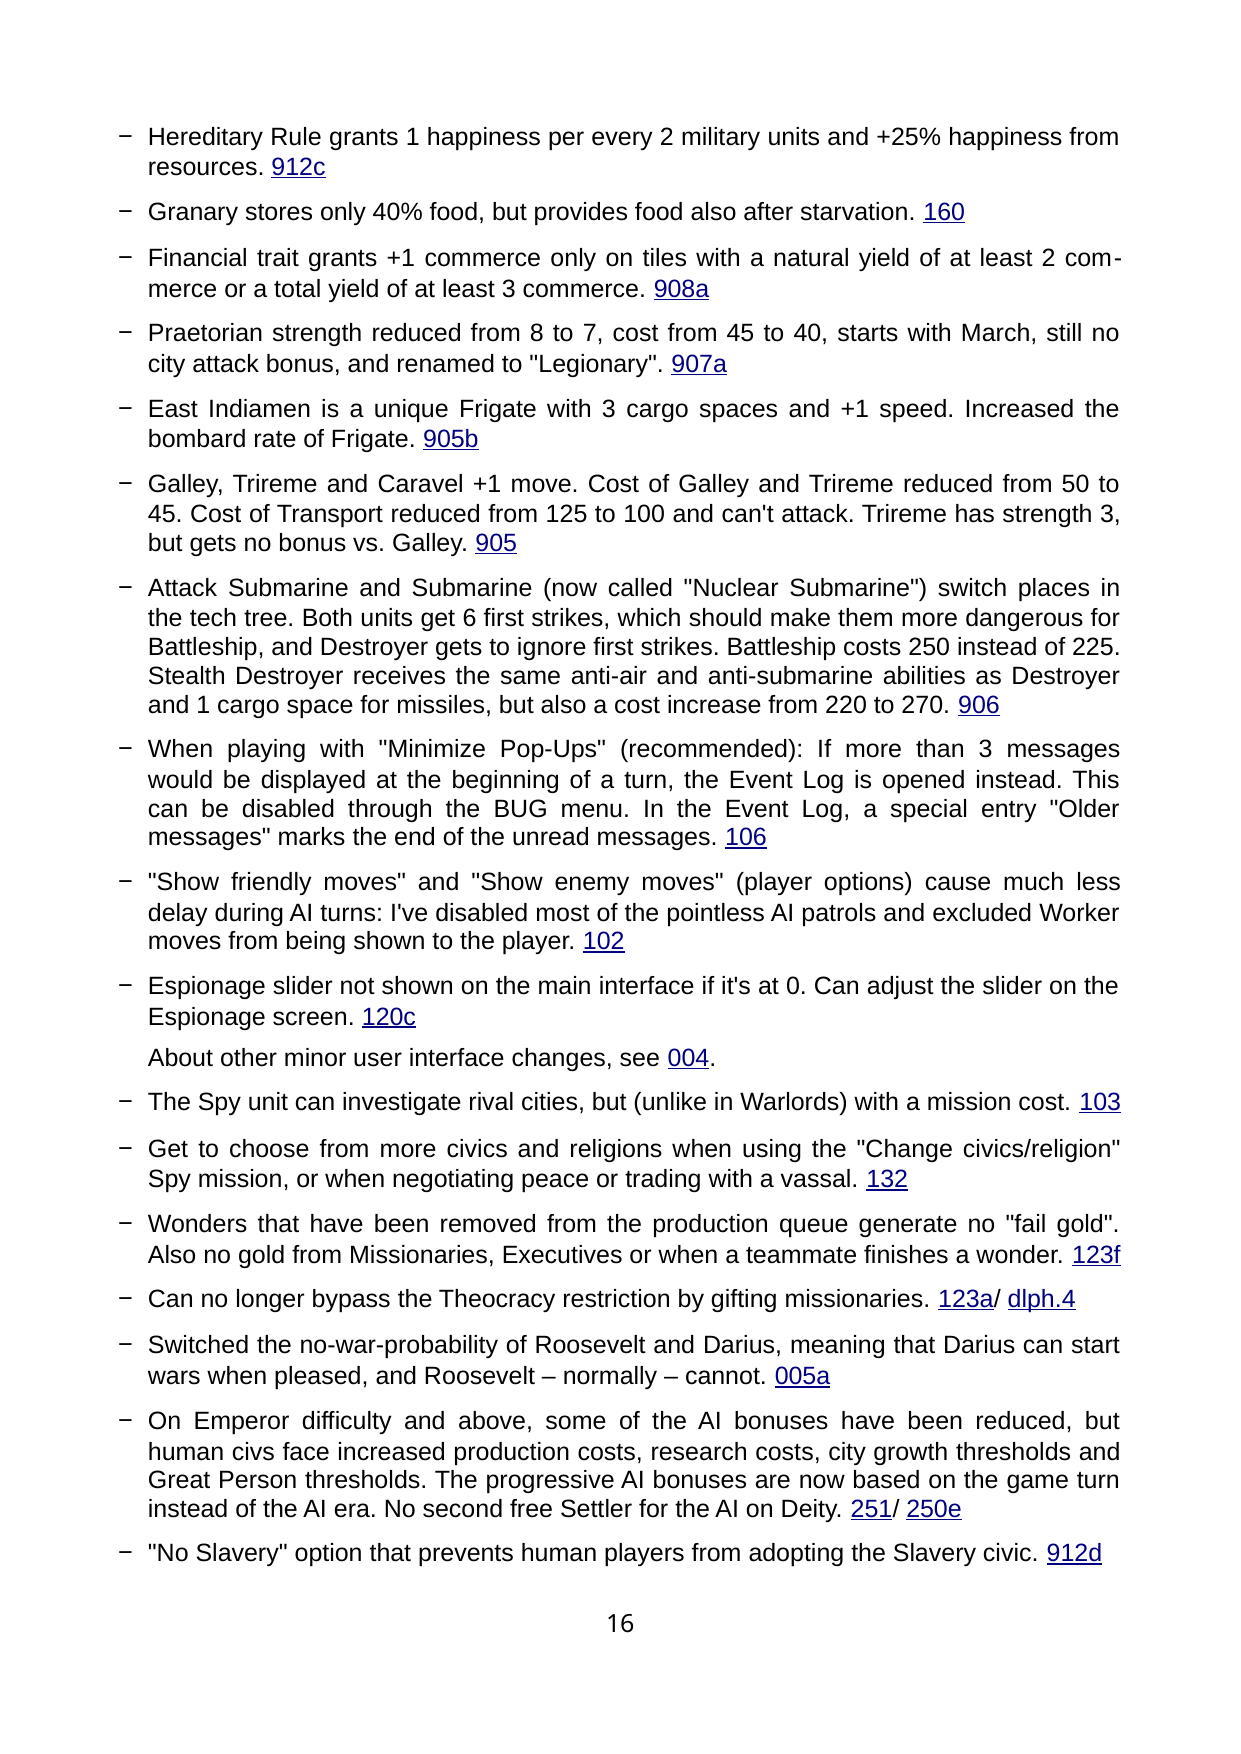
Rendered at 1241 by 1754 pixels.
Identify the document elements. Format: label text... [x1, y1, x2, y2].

list Galley, Trireme and Caravel +1 move. Cost of Galley and Trireme reduced from 50 to 45. Cost of Transport reduced from 125 to 100 and can't attack. Trireme has strength 3, but gets no bonus vs. Galley. 905 [118, 465, 1122, 557]
list The Spy unit can investigate rival cities, but (unlike in Warlords) with a mission cost. 103 [118, 1084, 1122, 1118]
list On Emperor difficulty and above, some of the AI bonuses have been reduced, but human civs face increased production costs, research costs, city growth thresholds and Great Person thresholds. The progressive AI bonuses are now based on the game turn instead of the AI era. No second free Settler for the AI on Deity. 251/ 250e [118, 1402, 1122, 1523]
list "Show friendly moves" and "Show enemy moves" (player options) cause much less delay during AI turns: I've disabled most of the pointless AI patrols and excluded Worker moves from being shown to the player. 102 [118, 863, 1122, 955]
list Get to choose from more civics and religions when using the "Change civics/religion" Spy mission, or when negotiating peace or trading with a vassal. 132 [118, 1130, 1122, 1193]
list Wonders that have been removed from the production queue generate no "fail gold". Also no gold from Missionaries, Executives or when a teammate finishes a wonder. 123f [118, 1206, 1122, 1268]
list Can no longer bypass the Theocracy restriction by gifting missionaries. 123a/ dlph.4 [118, 1281, 1122, 1315]
list Financial trait grants +1 commerce only on tiles with a natural yield of at least 2 com­merce or a total yield of at least 3 commerce. 908a [118, 240, 1122, 303]
list East Indiamen is a unique Frigate with 3 cargo spaces and +1 speed. Increased the bombard rate of Frigate. 905b [118, 390, 1122, 453]
list Praetorian strength reduced from 8 to 7, cost from 45 to 40, starts with March, still no city attack bonus, and renamed to "Legionary". 907a [118, 315, 1122, 378]
list Attack Submarine and Submarine (now called "Nuclear Submarine") switch places in the tech tree. Both units get 6 first strikes, which should make them more dangerous for Battleship, and Destroyer gets to ignore first strikes. Battleship costs 250 instead of 225. Stealth Destroyer receives the same anti-air and anti-submarine abilities as Destroyer and 1 cargo space for missiles, but also a cost increase from 220 to 270. 906 [118, 569, 1122, 718]
list Hereditary Rule grants 1 happiness per every 2 military units and +25% happiness from resources. 912c [118, 118, 1122, 181]
list About other minor user interface changes, see 004. [118, 1043, 1122, 1071]
list Switched the no-war-probability of Roosevelt and Darius, meaning that Darius can start wars when pleased, and Roosevelt – normally – cannot. 005a [118, 1327, 1122, 1390]
list When playing with "Minimize Pop-Ups" (recommended): If more than 3 messages would be displayed at the beginning of a turn, the Event Log is opened instead. This can be disabled through the BUG menu. In the Event Log, a special entry "Older messages" marks the end of the unread messages. 106 [118, 731, 1122, 851]
list "No Slavery" option that prevents human players from adopting the Slavery civic. 912d [118, 1535, 1122, 1569]
list Granary stores only 40% food, but provides food also after starvation. 160 [118, 193, 1122, 227]
list Espionage slider not shown on the main interface if it's at 0. Can adjust the slider on the Espionage screen. 120c [118, 967, 1122, 1030]
